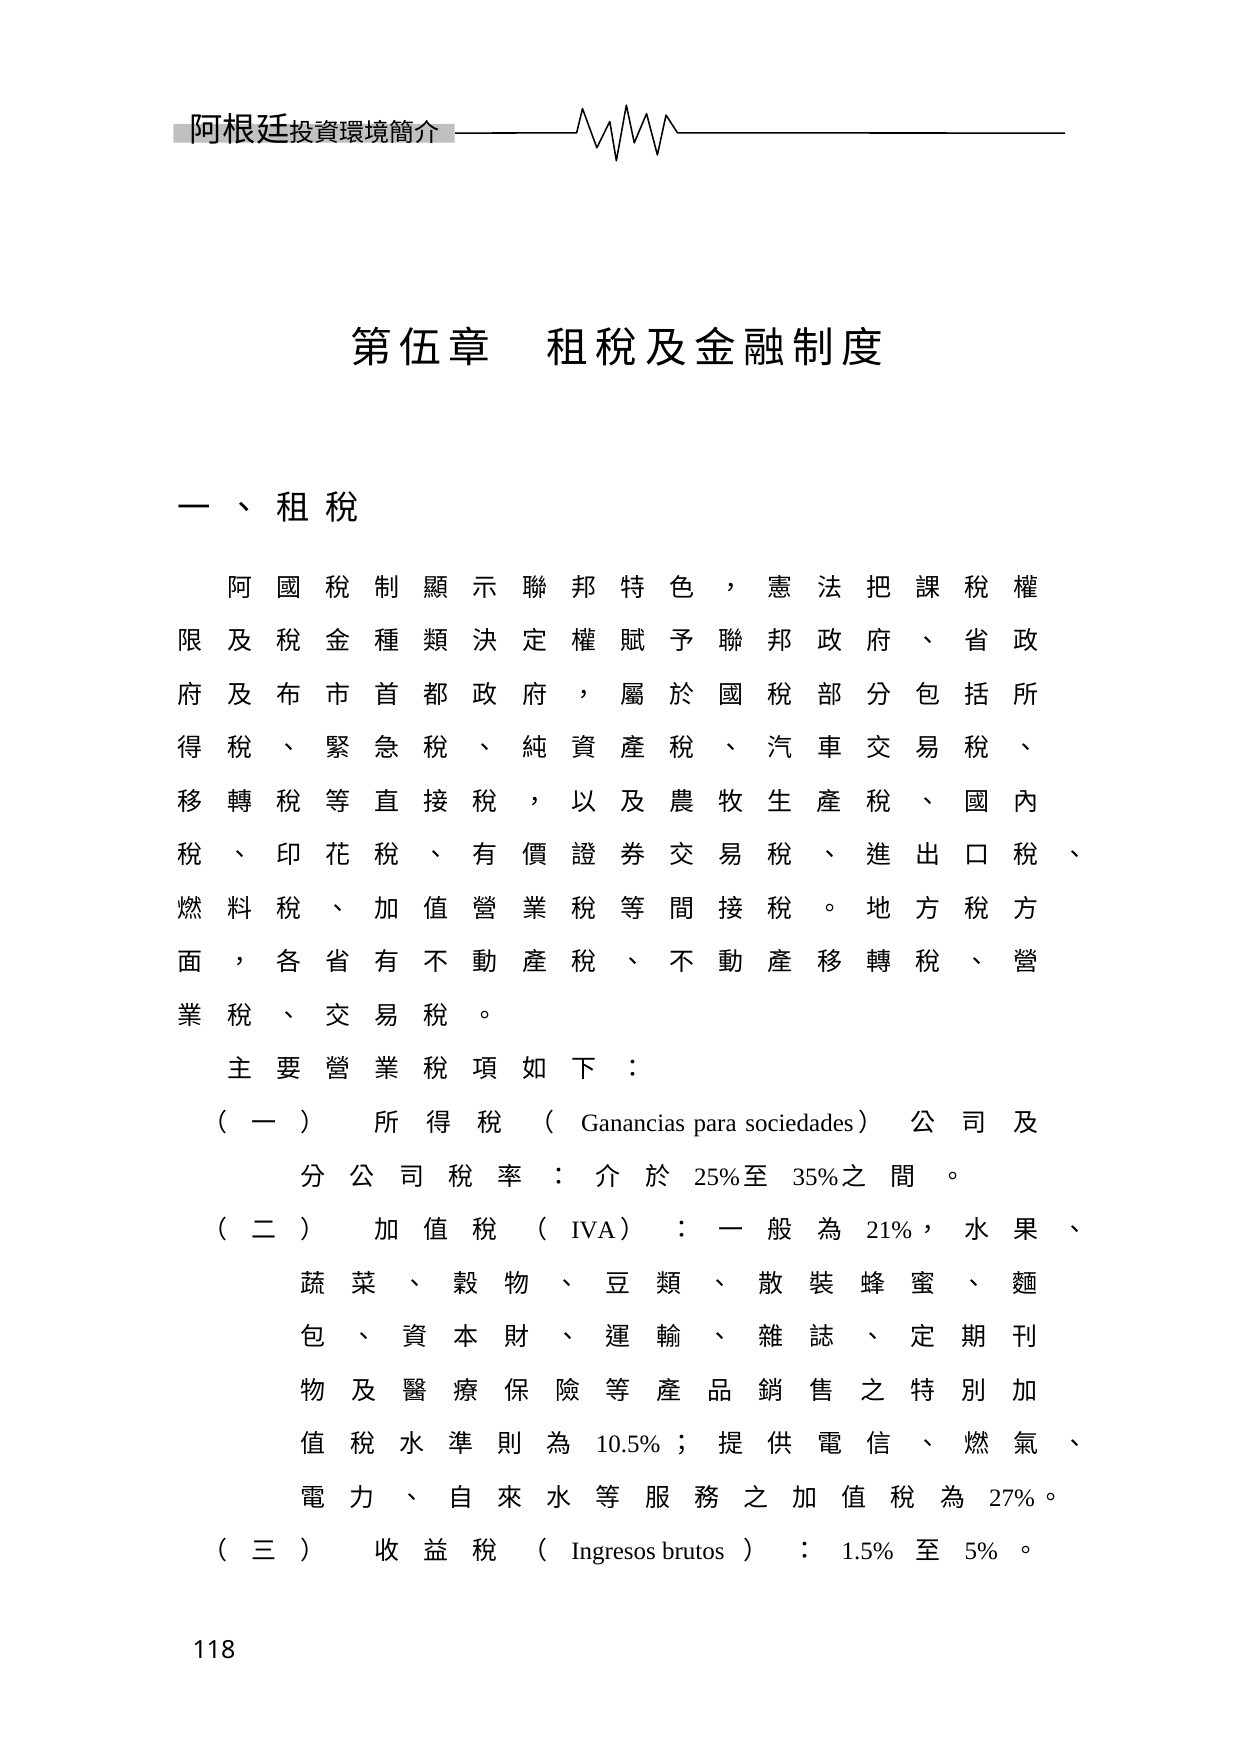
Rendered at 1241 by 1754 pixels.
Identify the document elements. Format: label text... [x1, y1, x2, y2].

text （二） 加值稅（IVA）：一般為21%，水果、蔬菜、穀物、豆類、散裝蜂蜜、麵包、資本財、運輸、雜誌、定期刊物及醫療保險等產品銷售之特別加值稅水準則為10.5%；提供電信、燃氣、電力、自來水等服務之加值稅為27%。 [202, 1201, 1063, 1522]
text 一、租稅 [178, 478, 1063, 532]
subtitle 第伍章 租稅及金融制度 [178, 291, 1063, 398]
text （三） 收益稅（Ingresos brutos）：1.5%至5%。 [202, 1522, 1063, 1576]
text 阿國稅制顯示聯邦特色，憲法把課稅權限及稅金種類決定權賦予聯邦政府、省政府及布市首都政府，屬於國稅部分包括所得稅、緊急稅、純資產稅、汽車交易稅、移轉稅等直接稅，以及農牧生產稅、國內稅、印花稅、有價證券交易稅、進出口稅、燃料稅、加值營業稅等間接稅。地方稅方面，各省有不動產稅、不動產移轉稅、營業稅、交易稅。 [178, 558, 1063, 1040]
text 主要營業稅項如下： [178, 1040, 1063, 1094]
text （一） 所得稅（Ganancias para sociedades）公司及分公司稅率：介於25%至35%之間。 [202, 1094, 1063, 1201]
